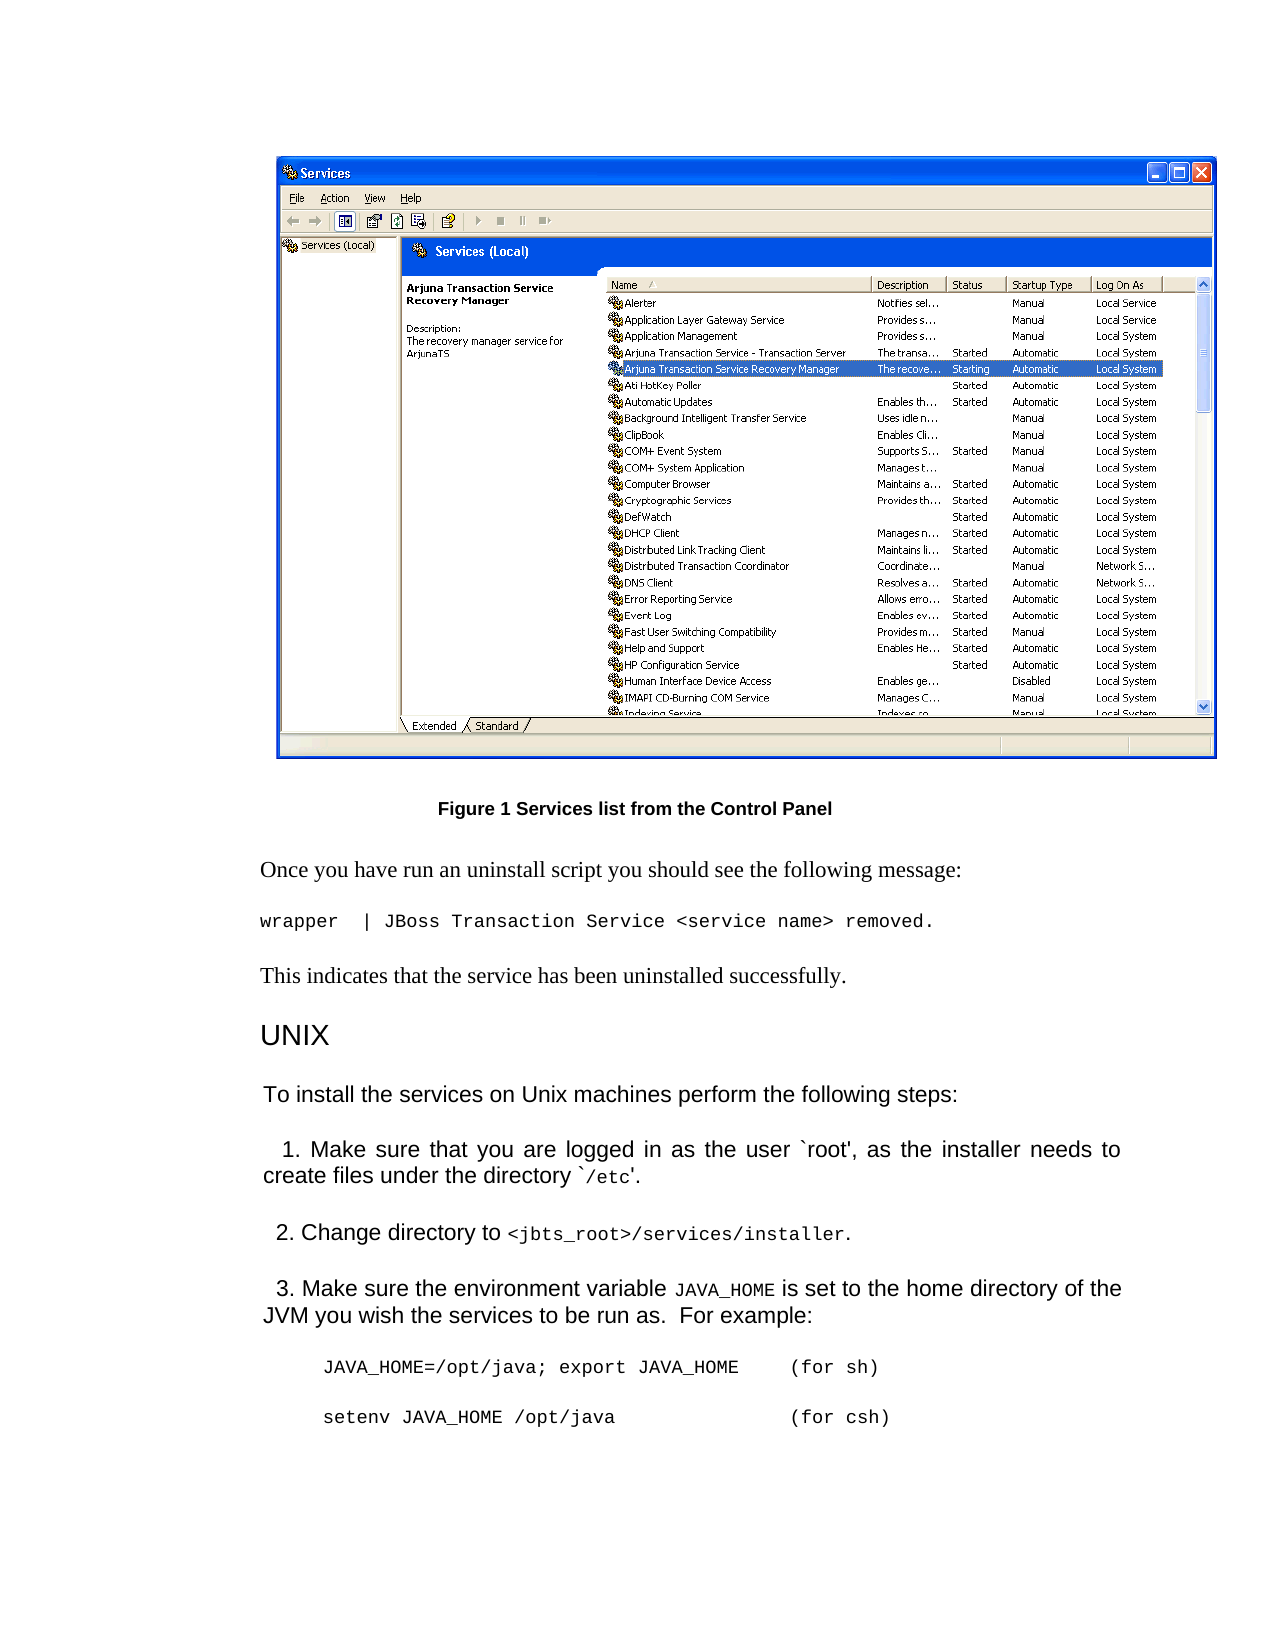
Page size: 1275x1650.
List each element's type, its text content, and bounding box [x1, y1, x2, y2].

text wrapper | JBoss Transaction Service <service name> removed. [260, 912, 1122, 933]
text This indicates that the service has been uninstalled successfully. [260, 962, 1122, 989]
text Once you have run an uninstall script you should see the following message: [260, 856, 1122, 883]
text Figure 1 Services list from the Control Panel [148, 797, 1122, 819]
text 2. Change directory to <jbts_root>/services/installer. [263, 1219, 1122, 1246]
text To install the services on Unix machines perform the following steps: [263, 1081, 1122, 1107]
text setenv JAVA_HOME /opt/java (for csh) [263, 1408, 1122, 1429]
text 1. Make sure that you are logged in as the user `root', as the installer needs to create files under the directory `/etc'. [263, 1136, 1122, 1189]
subtitle UNIX [148, 1018, 1122, 1051]
text JAVA_HOME=/opt/java; export JAVA_HOME (for sh) [263, 1358, 1122, 1379]
text 3. Make sure the environment variable JAVA_HOME is set to the home directory of the JVM you wish the services to be run as. For example: [263, 1275, 1122, 1328]
